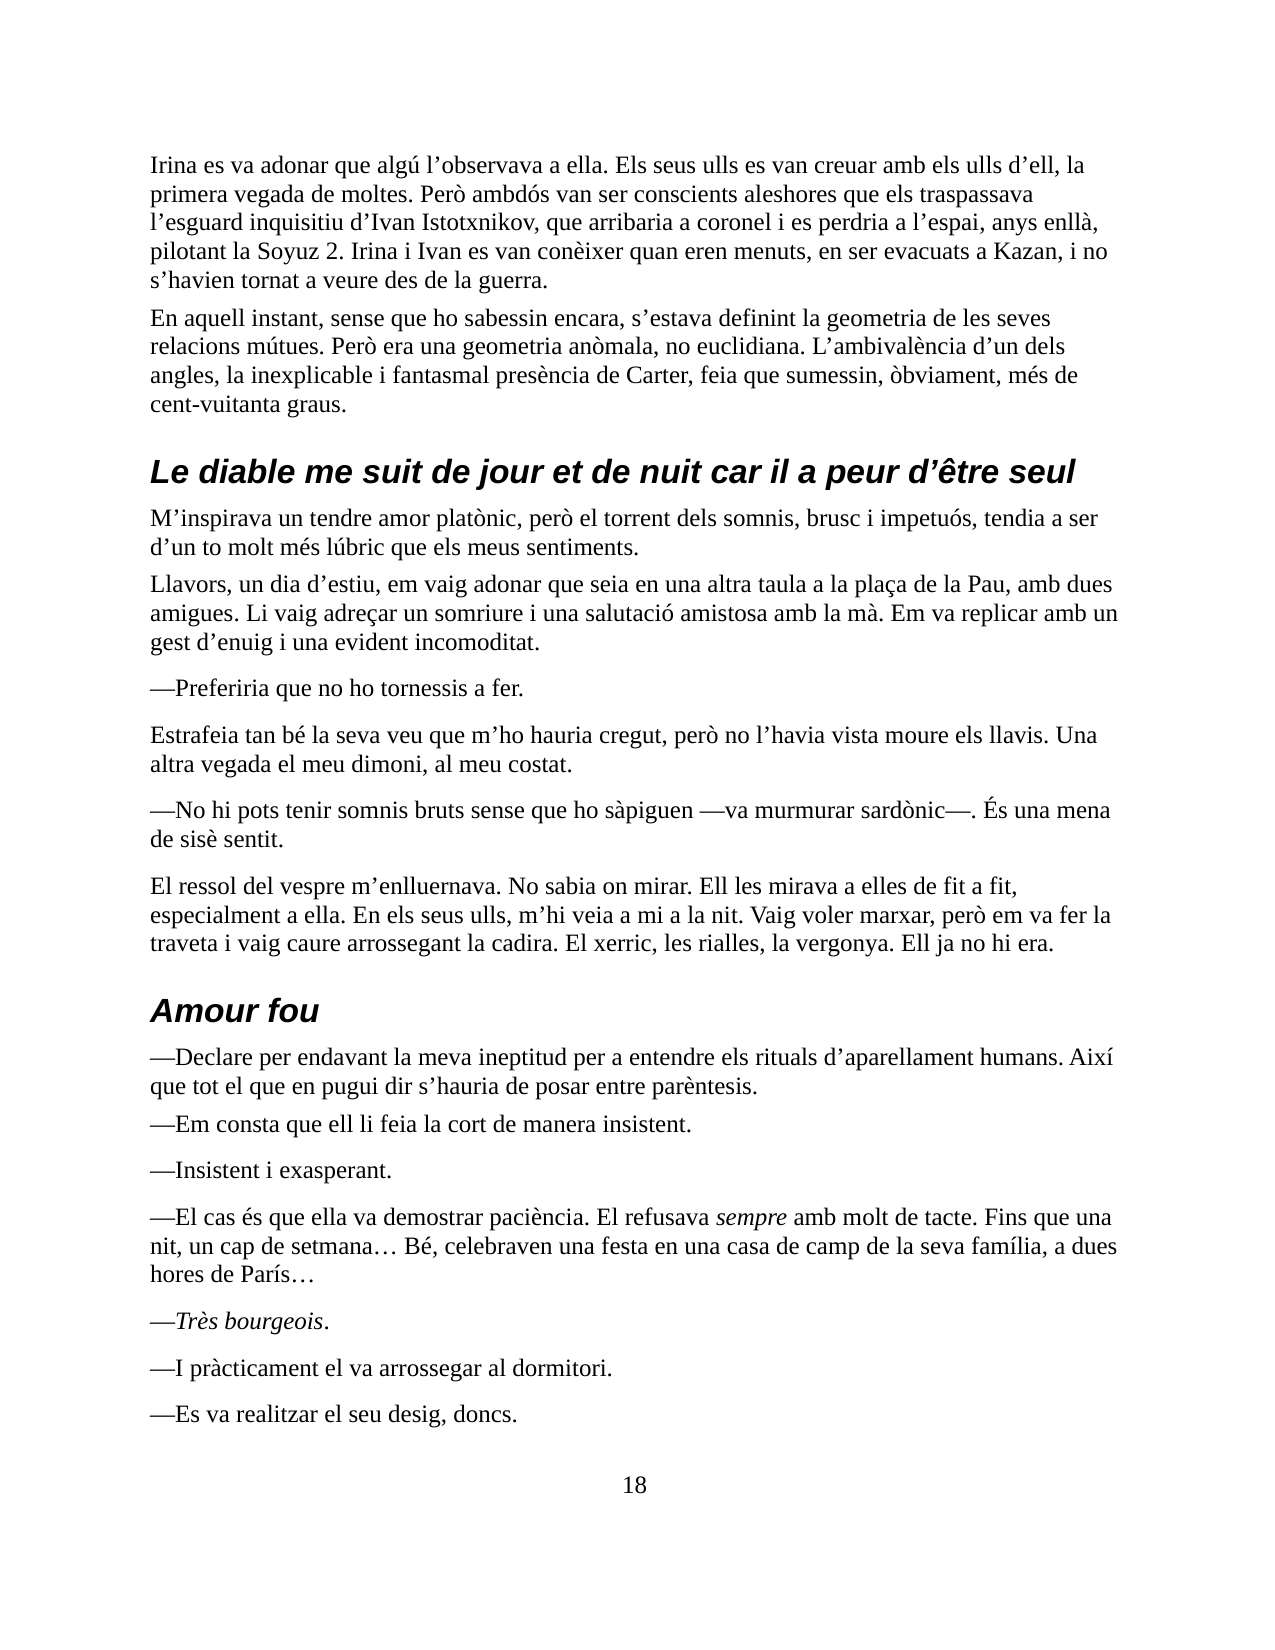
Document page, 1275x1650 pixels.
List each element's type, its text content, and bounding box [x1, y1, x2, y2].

text —I pràcticament el va arrossegar al dormitori. [150, 1353, 1125, 1382]
text —Em consta que ell li feia la cort de manera insistent. [150, 1109, 1125, 1137]
text —No hi pots tenir somnis bruts sense que ho sàpiguen —va murmurar sardònic—. És una mena de sisè sentit. [150, 796, 1125, 853]
text —Très bourgeois. [150, 1306, 1125, 1335]
subtitle Amour fou [150, 991, 1125, 1030]
text El ressol del vespre m’enlluernava. No sabia on mirar. Ell les mirava a elles de fit a fit, especialment a ella. En els seus ulls, m’hi veia a mi a la nit. Vaig voler marxar, però em va fer la traveta i vaig caure arrossegant la cadira. El xerric, les rialles, la vergonya. Ell ja no hi era. [150, 871, 1125, 957]
subtitle Le diable me suit de jour et de nuit car il a peur d’être seul [150, 452, 1125, 490]
text —El cas és que ella va demostrar paciència. El refusava sempre amb molt de tacte. Fins que una nit, un cap de setmana… Bé, celebraven una festa en una casa de camp de la seva família, a dues hores de París… [150, 1202, 1125, 1288]
text —Preferiria que no ho tornessis a fer. [150, 673, 1125, 702]
text Irina es va adonar que algú l’observava a ella. Els seus ulls es van creuar amb els ulls d’ell, la primera vegada de moltes. Però ambdós van ser conscients aleshores que els traspassava l’esguard inquisitiu d’Ivan Istotxnikov, que arribaria a coronel i es perdria a l’espai, anys enllà, pilotant la Soyuz 2. Irina i Ivan es van conèixer quan eren menuts, en ser evacuats a Kazan, i no s’havien tornat a veure des de la guerra. [150, 150, 1125, 294]
text En aquell instant, sense que ho sabessin encara, s’estava definint la geometria de les seves relacions mútues. Però era una geometria anòmala, no euclidiana. L’ambivalència d’un dels angles, la inexplicable i fantasmal presència de Carter, feia que sumessin, òbviament, més de cent-vuitanta graus. [150, 303, 1125, 418]
text —Es va realitzar el seu desig, doncs. [150, 1399, 1125, 1428]
text Llavors, un dia d’estiu, em vaig adonar que seia en una altra taula a la plaça de la Pau, amb dues amigues. Li vaig adreçar un somriure i una salutació amistosa amb la mà. Em va replicar amb un gest d’enuig i una evident incomoditat. [150, 569, 1125, 656]
text —Declare per endavant la meva ineptitud per a entendre els rituals d’aparellament humans. Així que tot el que en pugui dir s’hauria de posar entre parèntesis. [150, 1042, 1125, 1100]
text Estrafeia tan bé la seva veu que m’ho hauria cregut, però no l’havia vista moure els llavis. Una altra vegada el meu dimoni, al meu costat. [150, 720, 1125, 778]
text —Insistent i exasperant. [150, 1155, 1125, 1184]
text M’inspirava un tendre amor platònic, però el torrent dels somnis, brusc i impetuós, tendia a ser d’un to molt més lúbric que els meus sentiments. [150, 503, 1125, 560]
